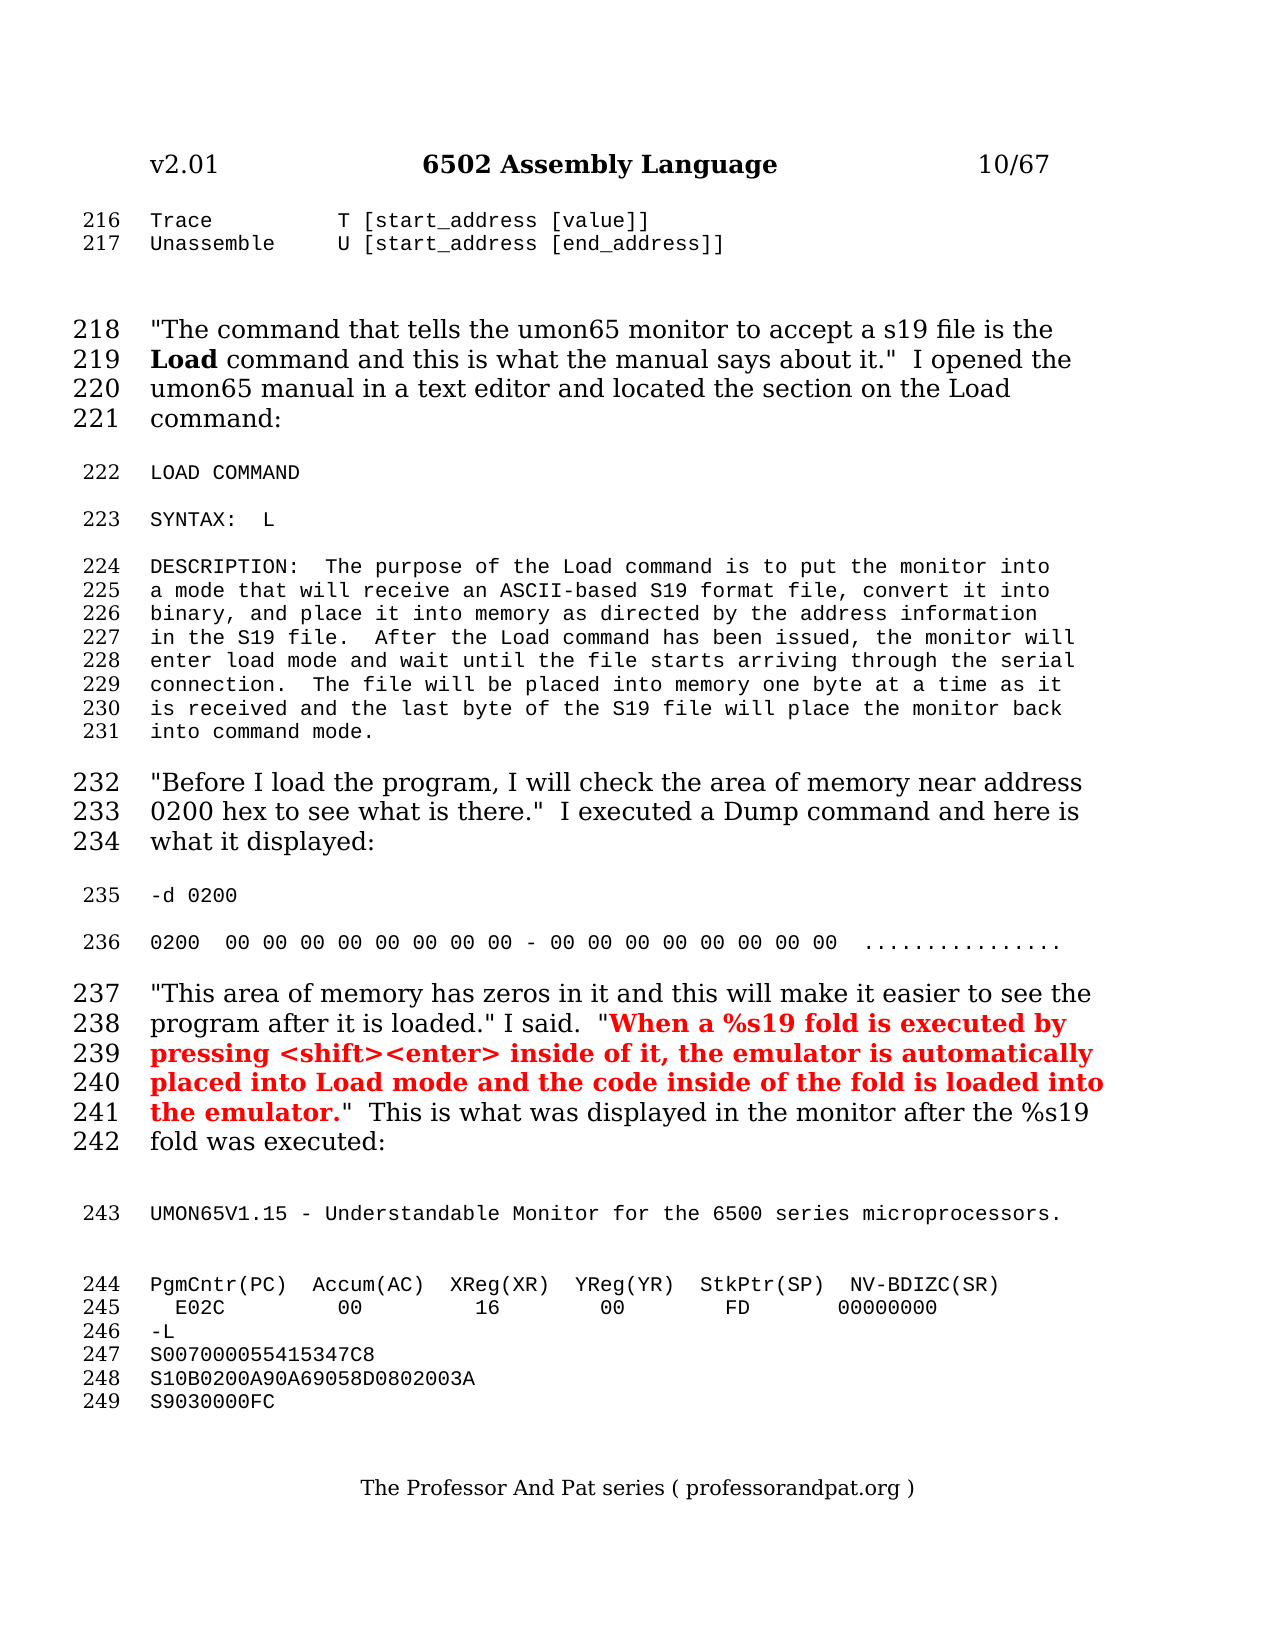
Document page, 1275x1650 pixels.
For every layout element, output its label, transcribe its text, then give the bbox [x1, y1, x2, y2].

text SYNTAX: L [150, 509, 1125, 533]
text binary, and place it into memory as directed by the address information [150, 603, 1125, 627]
text connection. The file will be placed into memory one byte at a time as it [150, 674, 1125, 698]
text "Before I load the program, I will check the area of memory near address 0200 hex to see what is there." I executed a Dump command and here is what it displayed: [150, 768, 1125, 856]
text S9030000FC [150, 1392, 1125, 1415]
text LOAD COMMAND [150, 462, 1125, 486]
text into command mode. [150, 721, 1125, 745]
text enter load mode and wait until the file starts arriving through the serial [150, 651, 1125, 674]
text E02C 00 16 00 FD 00000000 [150, 1297, 1125, 1321]
text S007000055415347C8 [150, 1344, 1125, 1368]
text a mode that will receive an ASCII-based S19 format file, convert it into [150, 580, 1125, 603]
text S10B0200A90A69058D0802003A [150, 1368, 1125, 1392]
text is received and the last byte of the S19 file will place the monitor back [150, 698, 1125, 721]
text PgmCntr(PC) Accum(AC) XReg(XR) YReg(YR) StkPtr(SP) NV-BDIZC(SR) [150, 1274, 1125, 1297]
text DESCRIPTION: The purpose of the Load command is to put the monitor into [150, 556, 1125, 580]
text "The command that tells the umon65 monitor to accept a s19 file is the Load command and this is what the manual says about it." I opened the umon65 manual in a text editor and located the section on the Load command: [150, 316, 1125, 433]
text "This area of memory has zeros in it and this will make it easier to see the program after it is loaded." I said. "When a %s19 fold is executed by pressing <shift><enter> inside of it, the emulator is automatically placed into Load mode and the code inside of the fold is loaded into the emulator." This is what was displayed in the monitor after the %s19 fold was executed: [150, 979, 1125, 1156]
text 0200 00 00 00 00 00 00 00 00 - 00 00 00 00 00 00 00 00 ................ [150, 932, 1125, 956]
text in the S19 file. After the Load command has been issued, the monitor will [150, 627, 1125, 651]
text -L [150, 1321, 1125, 1344]
text UMON65V1.15 - Understandable Monitor for the 6500 series microprocessors. [150, 1203, 1125, 1227]
text Unassemble U [start_address [end_address]] [150, 233, 1125, 257]
text -d 0200 [150, 885, 1125, 909]
text Trace T [start_address [value]] [150, 210, 1125, 233]
